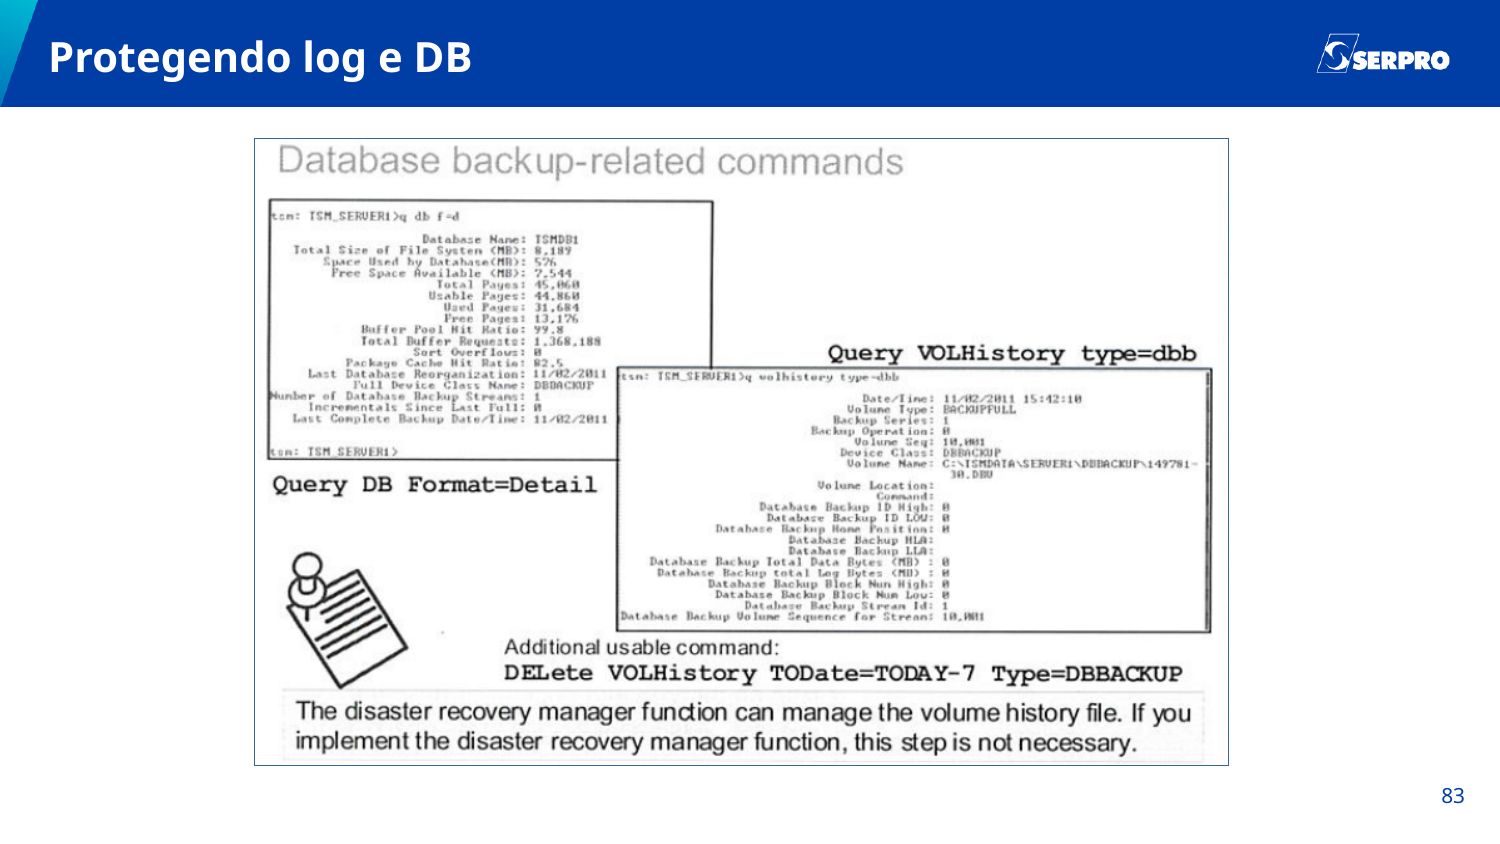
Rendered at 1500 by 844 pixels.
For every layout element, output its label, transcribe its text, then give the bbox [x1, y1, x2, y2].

picture [254, 138, 1229, 766]
slide_number [1389, 764, 1480, 830]
title Protegendo log e DB [33, 23, 1275, 96]
picture [0, 0, 1500, 107]
